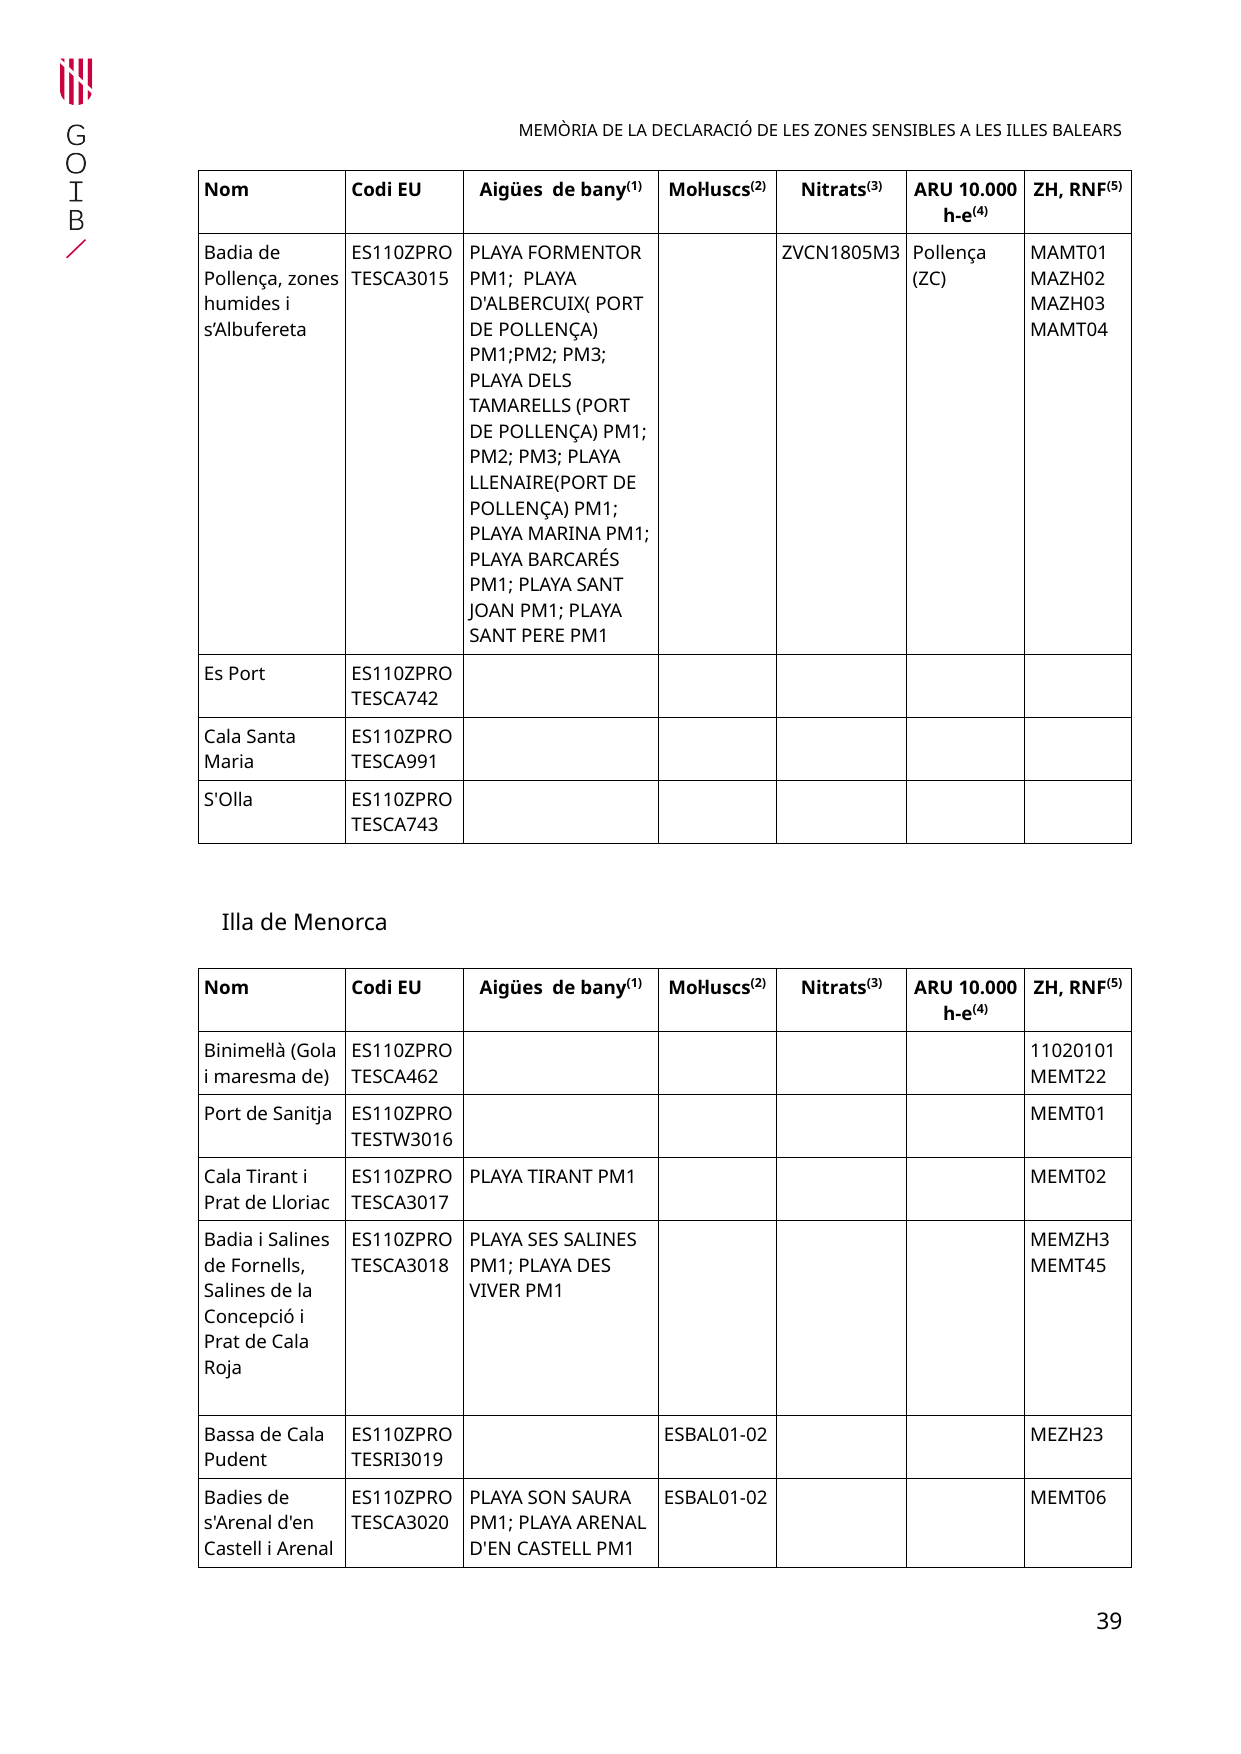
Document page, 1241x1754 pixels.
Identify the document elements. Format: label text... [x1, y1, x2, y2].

table_cell S'Olla [199, 781, 345, 843]
table_cell Badia de Pollença, zones humides i s’Albufereta [199, 234, 345, 654]
table_cell Binimel·là (Gola i maresma de) [199, 1032, 345, 1094]
table_cell [907, 1479, 1024, 1566]
table_cell ZVCN1805M3 [777, 234, 906, 654]
table_cell ES110ZPROTESCA462 [346, 1032, 463, 1094]
table_cell PLAYA FORMENTOR PM1; PLAYA D'ALBERCUIX( PORT DE POLLENÇA) PM1;PM2; PM3; PLAYA DELS TAMARELLS (PORT DE POLLENÇA) PM1; PM2; PM3; PLAYA LLENAIRE(PORT DE POLLENÇA) PM1; PLAYA MARINA PM1; PLAYA BARCARÉS PM1; PLAYA SANT JOAN PM1; PLAYA SANT PERE PM1 [464, 234, 658, 654]
table_header Mol·luscs(2) [659, 969, 776, 1031]
table_header Codi EU [346, 969, 463, 1031]
table_cell [907, 1095, 1024, 1157]
table_cell PLAYA TIRANT PM1 [464, 1158, 658, 1220]
table_cell [907, 718, 1024, 780]
table_cell [464, 1416, 658, 1478]
table_cell [659, 1158, 776, 1220]
table_header ZH, RNF(5) [1025, 969, 1131, 1031]
picture [31, 36, 121, 288]
table_cell [777, 1479, 906, 1566]
table_cell [907, 1416, 1024, 1478]
table_cell ES110ZPROTESCA3017 [346, 1158, 463, 1220]
table_cell MAMT01 MAZH02 MAZH03 MAMT04 [1025, 234, 1131, 654]
table_cell [659, 234, 776, 654]
table_header Nitrats(3) [777, 171, 906, 233]
table_cell MEZH23 [1025, 1416, 1131, 1478]
table_header Aigües de bany(1) [464, 171, 658, 233]
table_cell [907, 781, 1024, 843]
table_cell [659, 1032, 776, 1094]
table_cell [777, 781, 906, 843]
table_cell [1025, 781, 1131, 843]
table_header ZH, RNF(5) [1025, 171, 1131, 233]
table_cell [777, 1416, 906, 1478]
table_cell [777, 655, 906, 717]
table_cell MEMT02 [1025, 1158, 1131, 1220]
table_cell ES110ZPROTESCA991 [346, 718, 463, 780]
table_cell [1025, 655, 1131, 717]
table_cell [659, 1221, 776, 1415]
table_cell MEMZH3 MEMT45 [1025, 1221, 1131, 1415]
table_header ARU 10.000 h-e(4) [907, 171, 1024, 233]
table_cell [464, 655, 658, 717]
table_cell [659, 718, 776, 780]
table_cell [464, 1032, 658, 1094]
table_header Nom [199, 969, 345, 1031]
table_cell ES110ZPROTESCA743 [346, 781, 463, 843]
table_cell [659, 655, 776, 717]
table_cell Es Port [199, 655, 345, 717]
table_cell [777, 1032, 906, 1094]
table_cell [659, 1095, 776, 1157]
table_cell Cala Santa Maria [199, 718, 345, 780]
table_cell [907, 1158, 1024, 1220]
table_header Nom [199, 171, 345, 233]
table_cell MEMT01 [1025, 1095, 1131, 1157]
table_cell [659, 781, 776, 843]
table_cell ES110ZPROTESCA3020 [346, 1479, 463, 1566]
table_cell 11020101MEMT22 [1025, 1032, 1131, 1094]
table_cell ES110ZPROTESRI3019 [346, 1416, 463, 1478]
table_cell [907, 655, 1024, 717]
table_cell Port de Sanitja [199, 1095, 345, 1157]
table_cell [464, 781, 658, 843]
table_cell [907, 1221, 1024, 1415]
table_cell PLAYA SON SAURA PM1; PLAYA ARENAL D'EN CASTELL PM1 [464, 1479, 658, 1566]
table_header Mol·luscs(2) [659, 171, 776, 233]
table_header ARU 10.000 h-e(4) [907, 969, 1024, 1031]
table_cell Badia i Salines de Fornells, Salines de la Concepció i Prat de Cala Roja [199, 1221, 345, 1415]
table_cell MEMT06 [1025, 1479, 1131, 1566]
table_cell Badies de s'Arenal d'en Castell i Arenal [199, 1479, 345, 1566]
table_header Nitrats(3) [777, 969, 906, 1031]
table_cell [777, 1158, 906, 1220]
table_cell Bassa de Cala Pudent [199, 1416, 345, 1478]
table_cell [464, 1095, 658, 1157]
table_cell ES110ZPROTESCA742 [346, 655, 463, 717]
table_cell ES110ZPROTESTW3016 [346, 1095, 463, 1157]
table_header Aigües de bany(1) [464, 969, 658, 1031]
table_cell ES110ZPROTESCA3015 [346, 234, 463, 654]
table_cell [777, 1095, 906, 1157]
table_cell [907, 1032, 1024, 1094]
subtitle Illa de Menorca [222, 906, 1123, 937]
table_cell [1025, 718, 1131, 780]
table_cell ES110ZPROTESCA3018 [346, 1221, 463, 1415]
table_cell [464, 718, 658, 780]
table_cell [777, 718, 906, 780]
table_cell Pollença (ZC) [907, 234, 1024, 654]
table_cell Cala Tirant i Prat de Lloriac [199, 1158, 345, 1220]
table_cell ESBAL01-02 [659, 1479, 776, 1566]
table_cell PLAYA SES SALINES PM1; PLAYA DES VIVER PM1 [464, 1221, 658, 1415]
table_cell [777, 1221, 906, 1415]
table_header Codi EU [346, 171, 463, 233]
table_cell ESBAL01-02 [659, 1416, 776, 1478]
